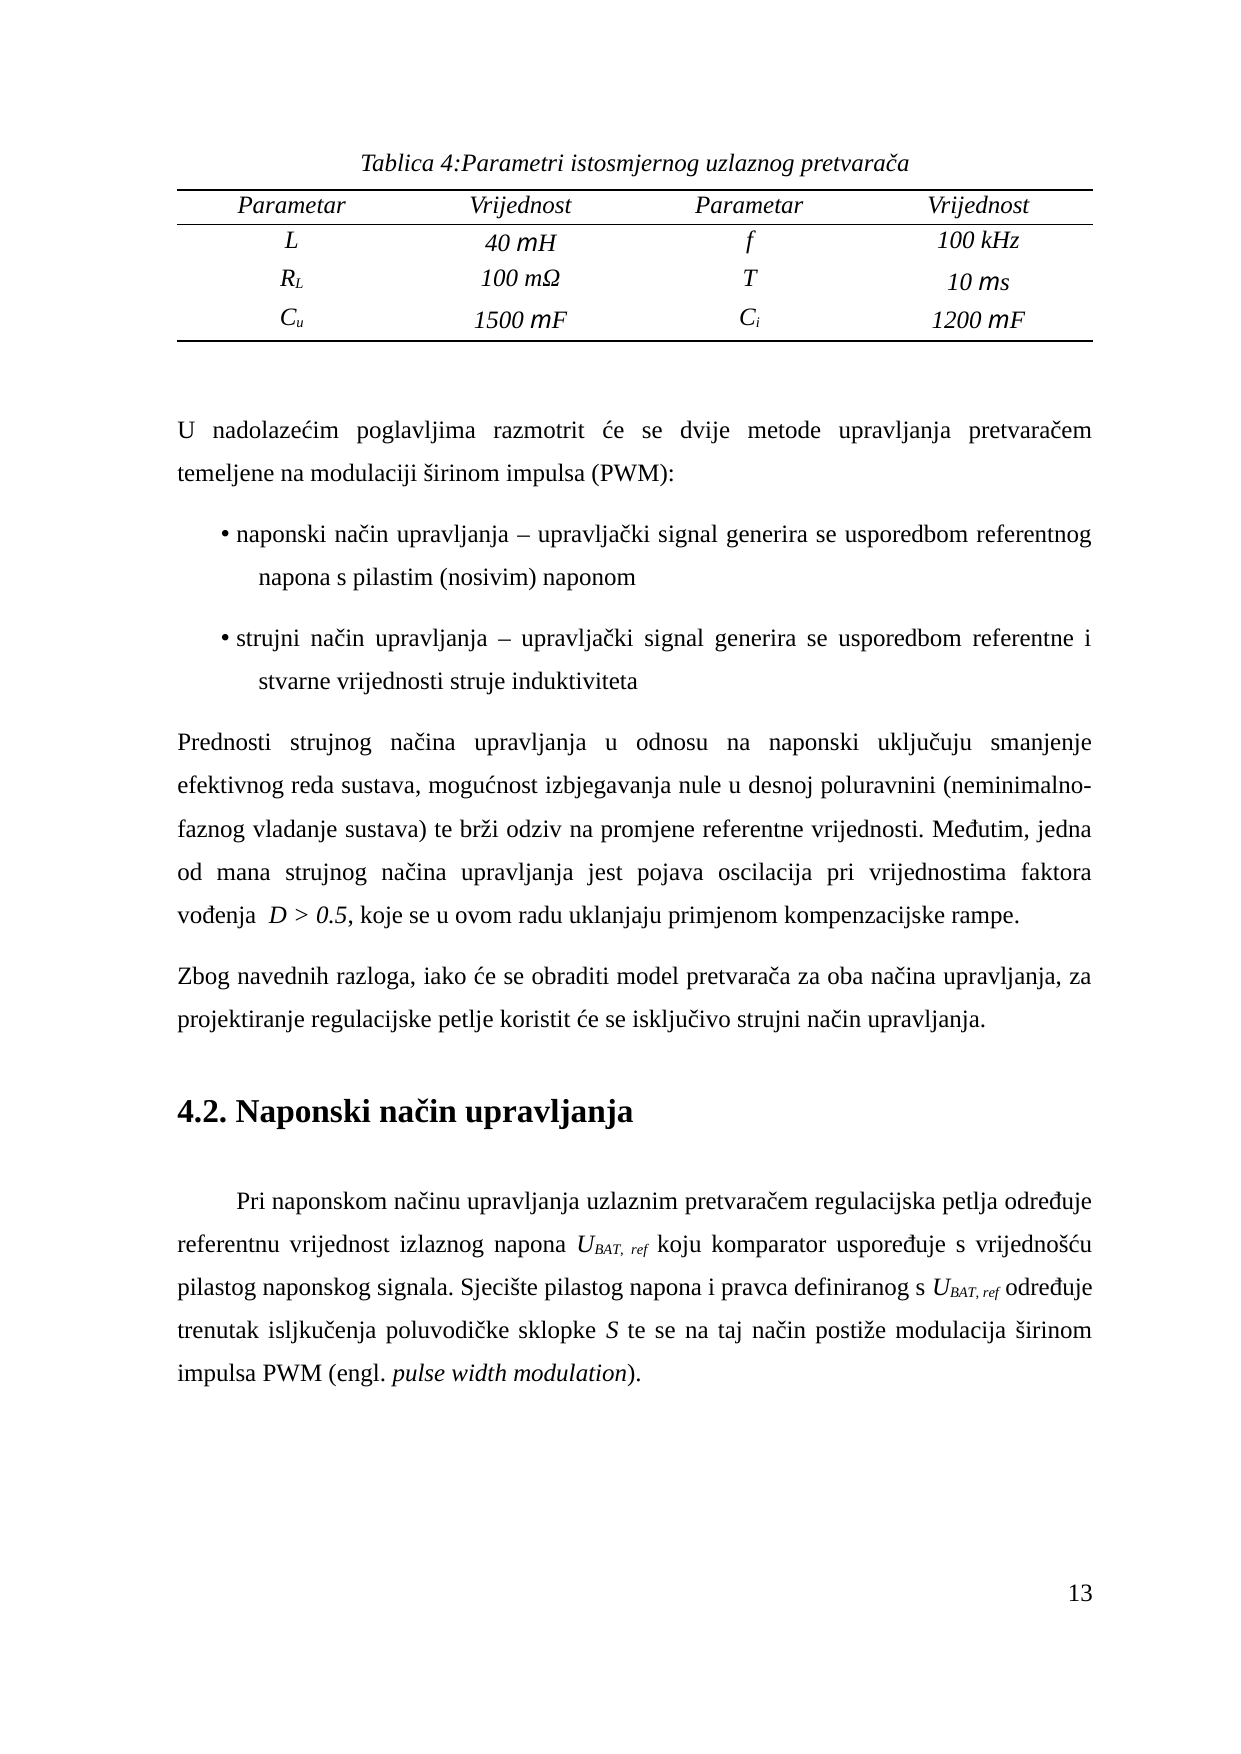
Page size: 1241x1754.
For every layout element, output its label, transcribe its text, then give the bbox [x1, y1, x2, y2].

table_cell L [177, 225, 406, 263]
list naponski način upravljanja – upravljački signal generira se usporedbom referentnog napona s pilastim (nosivim) naponom [221, 519, 1093, 591]
table_cell f [635, 225, 864, 263]
table_cell 10 ms [864, 263, 1093, 302]
table_cell 100 kHz [864, 225, 1093, 263]
text Tablica 4:Parametri istosmjernog uzlaznog pretvarača [177, 148, 1093, 176]
table_cell 40 mH [406, 225, 635, 263]
text Prednosti strujnog načina upravljanja u odnosu na naponski uključuju smanjenje efektivnog reda sustava, mogućnost izbjegavanja nule u desnoj poluravnini (neminimalno-faznog vladanje sustava) te brži odziv na promjene referentne vrijednosti. Međutim, jedna od mana strujnog načina upravljanja jest pojava oscilacija pri vrijednostima faktora vođenja D > 0.5, koje se u ovom radu uklanjaju primjenom kompenzacijske rampe. [177, 727, 1093, 929]
table_cell Cu [177, 302, 406, 340]
text Zbog navednih razloga, iako će se obraditi model pretvarača za oba načina upravljanja, za projektiranje regulacijske petlje koristit će se isključivo strujni način upravljanja. [177, 961, 1093, 1033]
text Pri naponskom načinu upravljanja uzlaznim pretvaračem regulacijska petlja određuje referentnu vrijednost izlaznog napona UBAT, ref koju komparator uspoređuje s vrijednošću pilastog naponskog signala. Sjecište pilastog napona i pravca definiranog s UBAT, ref određuje trenutak isljkučenja poluvodičke sklopke S te se na taj način postiže modulacija širinom impulsa PWM (engl. pulse width modulation). [177, 1186, 1093, 1387]
table_cell RL [177, 263, 406, 302]
table_cell 100 mΩ [406, 263, 635, 302]
table_header Parametar [635, 191, 864, 223]
subtitle Naponski način upravljanja [177, 1091, 1093, 1129]
table_header Parametar [177, 191, 406, 223]
table_cell 1200 mF [864, 302, 1093, 340]
table_cell 1500 mF [406, 302, 635, 340]
table_cell T [635, 263, 864, 302]
table_header Vrijednost [406, 191, 635, 223]
list strujni način upravljanja – upravljački signal generira se usporedbom referentne i stvarne vrijednosti struje induktiviteta [221, 623, 1093, 695]
text U nadolazećim poglavljima razmotrit će se dvije metode upravljanja pretvaračem temeljene na modulaciji širinom impulsa (PWM): [177, 415, 1093, 487]
table_header Vrijednost [864, 191, 1093, 223]
table_cell Ci [635, 302, 864, 340]
